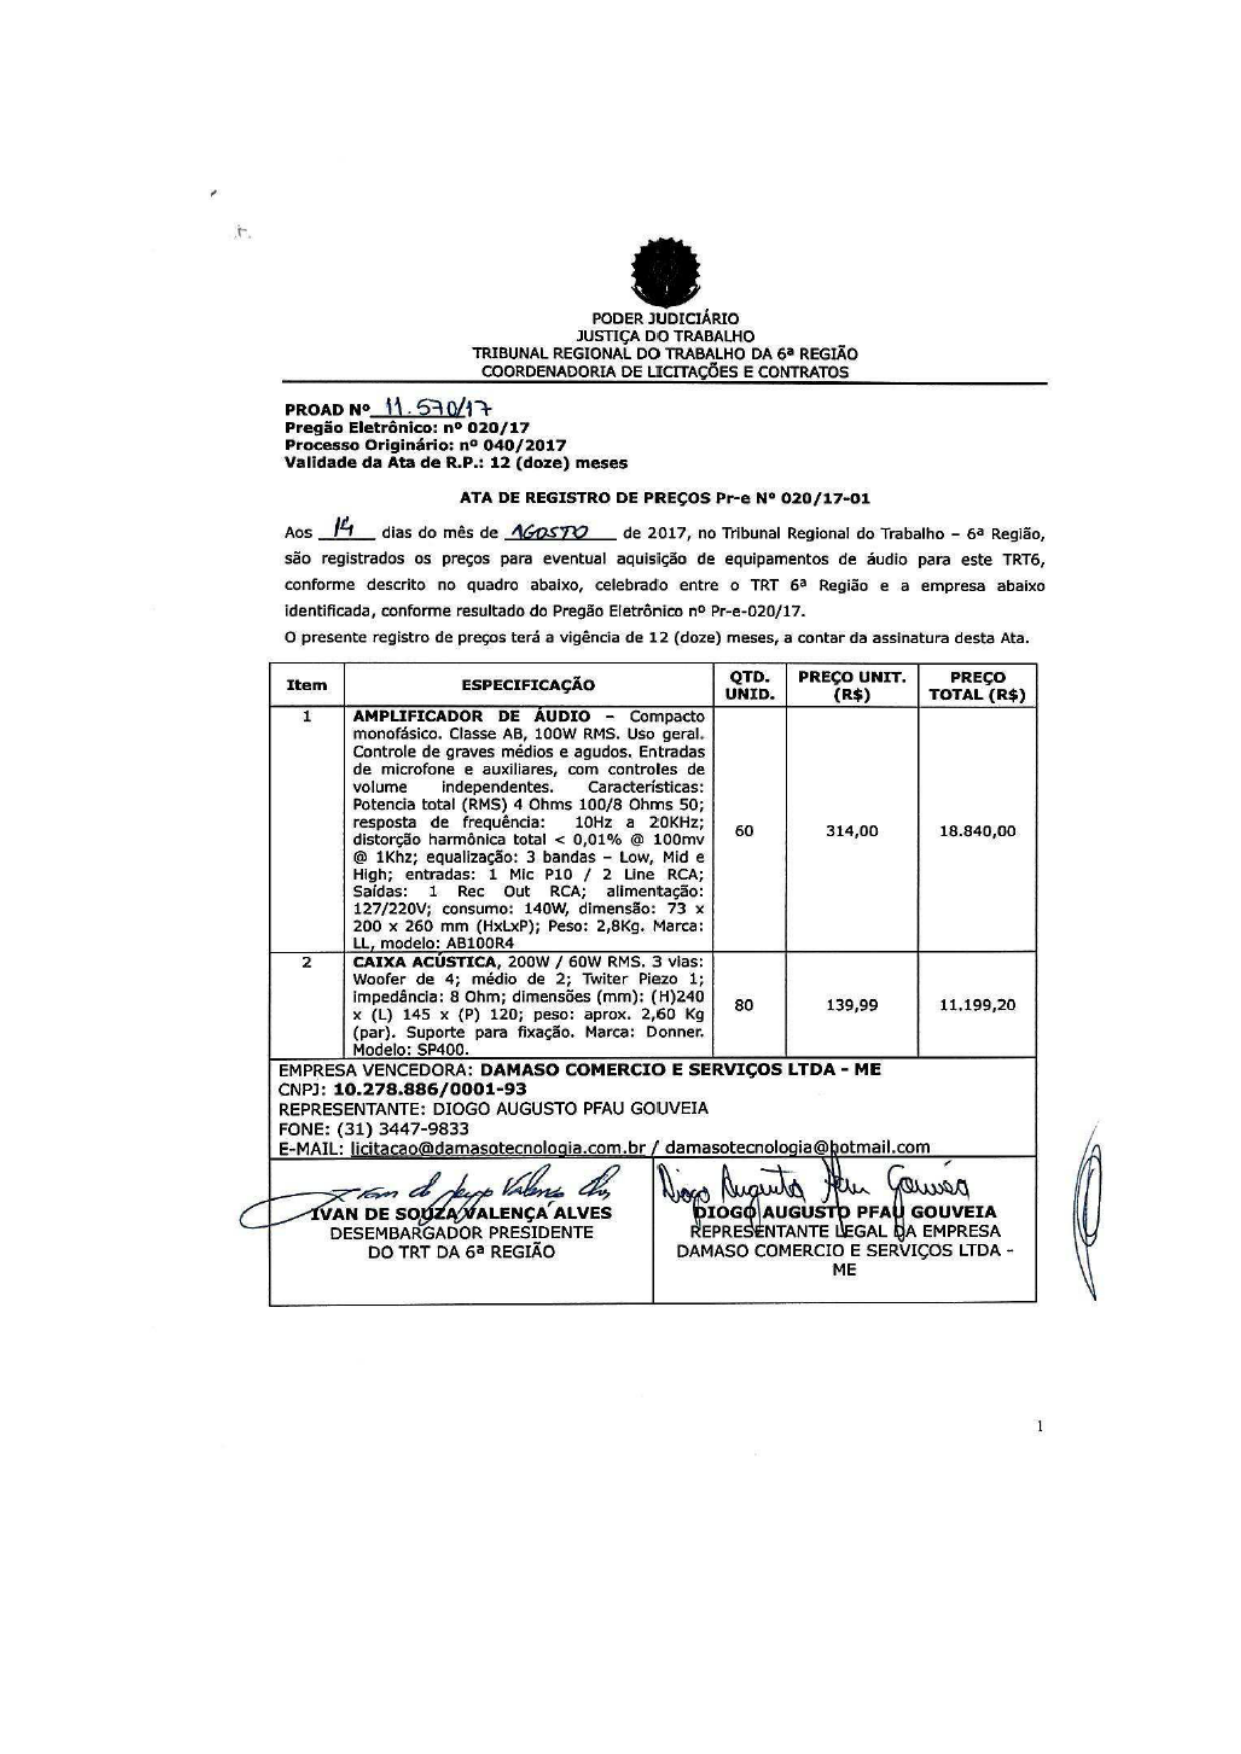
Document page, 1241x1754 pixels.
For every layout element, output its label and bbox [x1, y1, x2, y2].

picture [118, 118, 1123, 1540]
